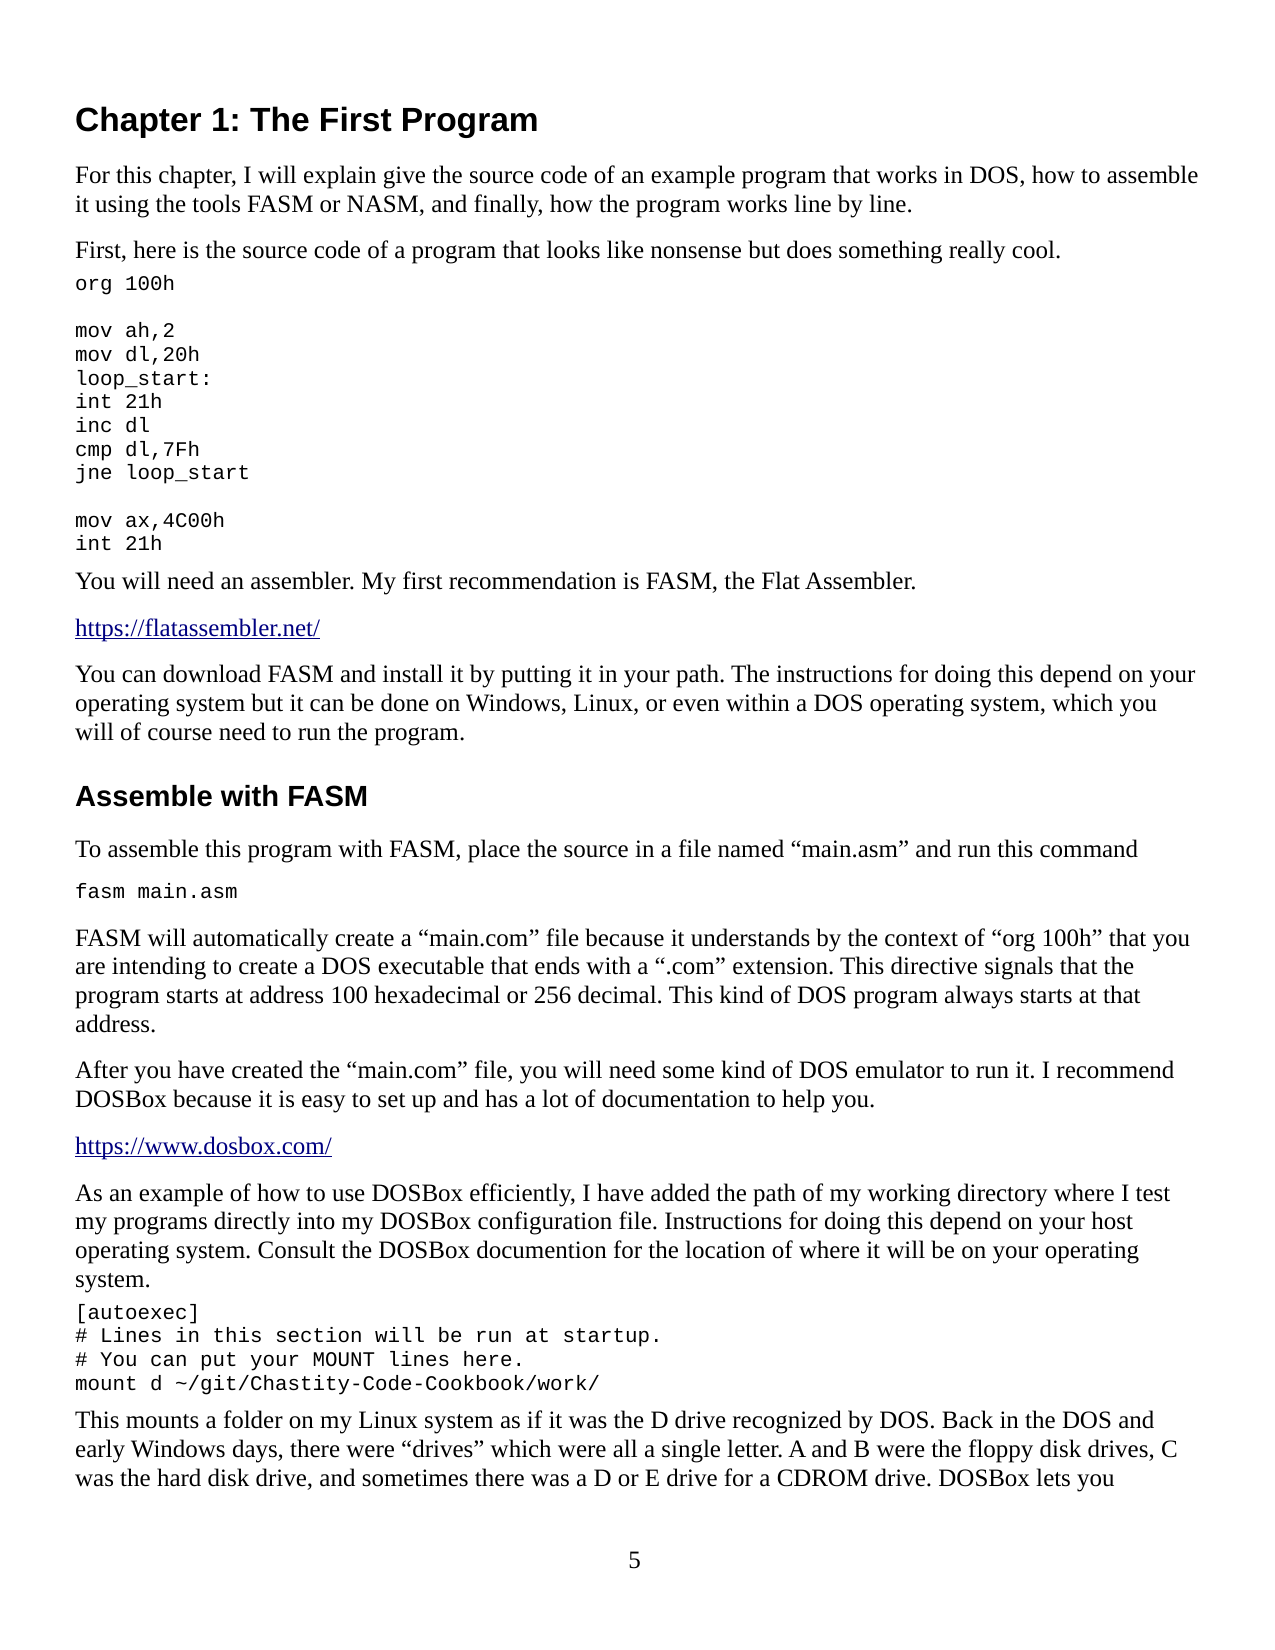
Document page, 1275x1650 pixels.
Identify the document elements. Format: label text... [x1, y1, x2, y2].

text After you have created the “main.com” file, you will need some kind of DOS emulator to run it. I recommend DOSBox because it is easy to set up and has a lot of documentation to help you. [75, 1056, 1200, 1113]
text # Lines in this section will be run at startup. [75, 1325, 1200, 1349]
text loop_start: [75, 368, 1200, 391]
text FASM will automatically create a “main.com” file because it understands by the context of “org 100h” that you are intending to create a DOS executable that ends with a “.com” extension. This directive signals that the program starts at address 100 hexadecimal or 256 decimal. This kind of DOS program always starts at that address. [75, 923, 1200, 1038]
text jne loop_start [75, 462, 1200, 486]
text As an example of how to use DOSBox efficiently, I have added the path of my working directory where I test my programs directly into my DOSBox configuration file. Instructions for doing this depend on your host operating system. Consult the DOSBox documention for the location of where it will be on your operating system. [75, 1178, 1200, 1293]
text [autoexec] [75, 1302, 1200, 1325]
subtitle Assemble with FASM [75, 779, 1200, 813]
text int 21h [75, 391, 1200, 415]
text org 100h [75, 273, 1200, 297]
text mount d ~/git/Chastity-Code-Cookbook/work/ [75, 1373, 1200, 1396]
text cmp dl,7Fh [75, 439, 1200, 462]
subtitle Chapter 1: The First Program [75, 100, 1200, 139]
text int 21h [75, 533, 1200, 557]
text For this chapter, I will explain give the source code of an example program that works in DOS, how to assemble it using the tools FASM or NASM, and finally, how the program works line by line. [75, 160, 1200, 218]
text https://www.dosbox.com/ [75, 1131, 1200, 1160]
text https://flatassembler.net/ [75, 613, 1200, 641]
text inc dl [75, 415, 1200, 439]
text mov ah,2 [75, 321, 1200, 344]
text fasm main.asm [75, 881, 1200, 905]
text mov ax,4C00h [75, 510, 1200, 533]
text To assemble this program with FASM, place the source in a file named “main.asm” and run this command [75, 834, 1200, 863]
text This mounts a folder on my Linux system as if it was the D drive recognized by DOS. Back in the DOS and early Windows days, there were “drives” which were all a single letter. A and B were the floppy disk drives, C was the hard disk drive, and sometimes there was a D or E drive for a CDROM drive. DOSBox lets you [75, 1405, 1200, 1491]
text # You can put your MOUNT lines here. [75, 1349, 1200, 1373]
text mov dl,20h [75, 344, 1200, 368]
text You will need an assembler. My first recommendation is FASM, the Flat Assembler. [75, 566, 1200, 595]
text First, here is the source code of a program that looks like nonsense but does something really cool. [75, 236, 1200, 264]
text You can download FASM and install it by putting it in your path. The instructions for doing this depend on your operating system but it can be done on Windows, Linux, or even within a DOS operating system, which you will of course need to run the program. [75, 659, 1200, 746]
